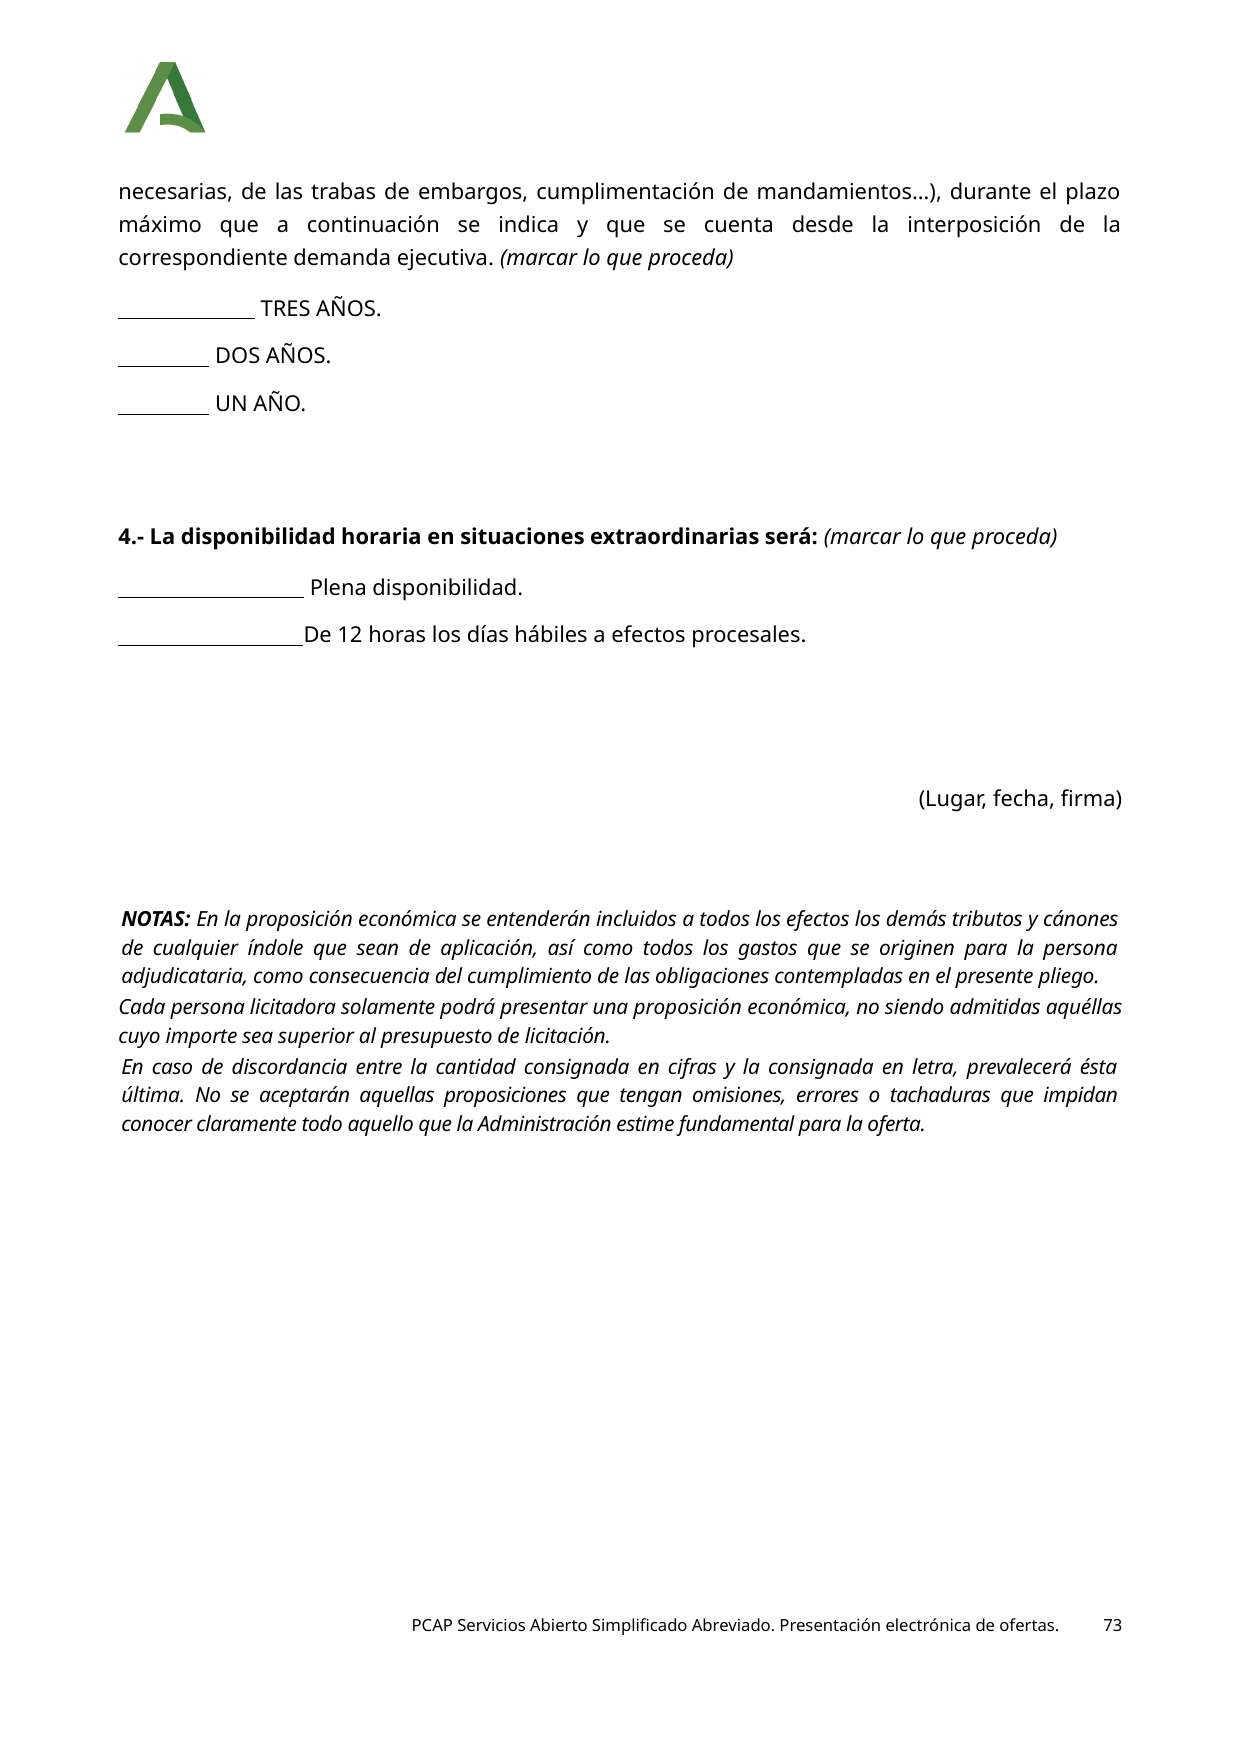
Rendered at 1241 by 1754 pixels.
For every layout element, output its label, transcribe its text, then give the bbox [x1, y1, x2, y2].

text TRES AÑOS. [118, 293, 1122, 322]
text necesarias, de las trabas de embargos, cumplimentación de mandamientos…), durante el plazo máximo que a continuación se indica y que se cuenta desde la interposición de la correspondiente demanda ejecutiva. (marcar lo que proceda) [118, 176, 1122, 272]
text DOS AÑOS. [118, 341, 1122, 370]
text En caso de discordancia entre la cantidad consignada en cifras y la consignada en letra, prevalecerá ésta última. No se aceptarán aquellas proposiciones que tengan omisiones, errores o tachaduras que impidan conocer claramente todo aquello que la Administración estime fundamental para la oferta. [118, 1049, 1122, 1140]
text Cada persona licitadora solamente podrá presentar una proposición económica, no siendo admitidas aquéllas cuyo importe sea superior al presupuesto de licitación. [118, 992, 1122, 1049]
text NOTAS: En la proposición económica se entenderán incluidos a todos los efectos los demás tributos y cánones de cualquier índole que sean de aplicación, así como todos los gastos que se originen para la persona adjudicataria, como consecuencia del cumplimiento de las obligaciones contempladas en el presente pliego. [118, 901, 1122, 992]
text (Lugar, fecha, firma) [118, 783, 1122, 813]
text De 12 horas los días hábiles a efectos procesales. [118, 619, 1122, 649]
text Plena disponibilidad. [118, 571, 1122, 601]
text 4.- La disponibilidad horaria en situaciones extraordinarias será: (marcar lo que proceda) [118, 521, 1122, 550]
picture [120, 57, 210, 137]
text UN AÑO. [118, 388, 1122, 418]
